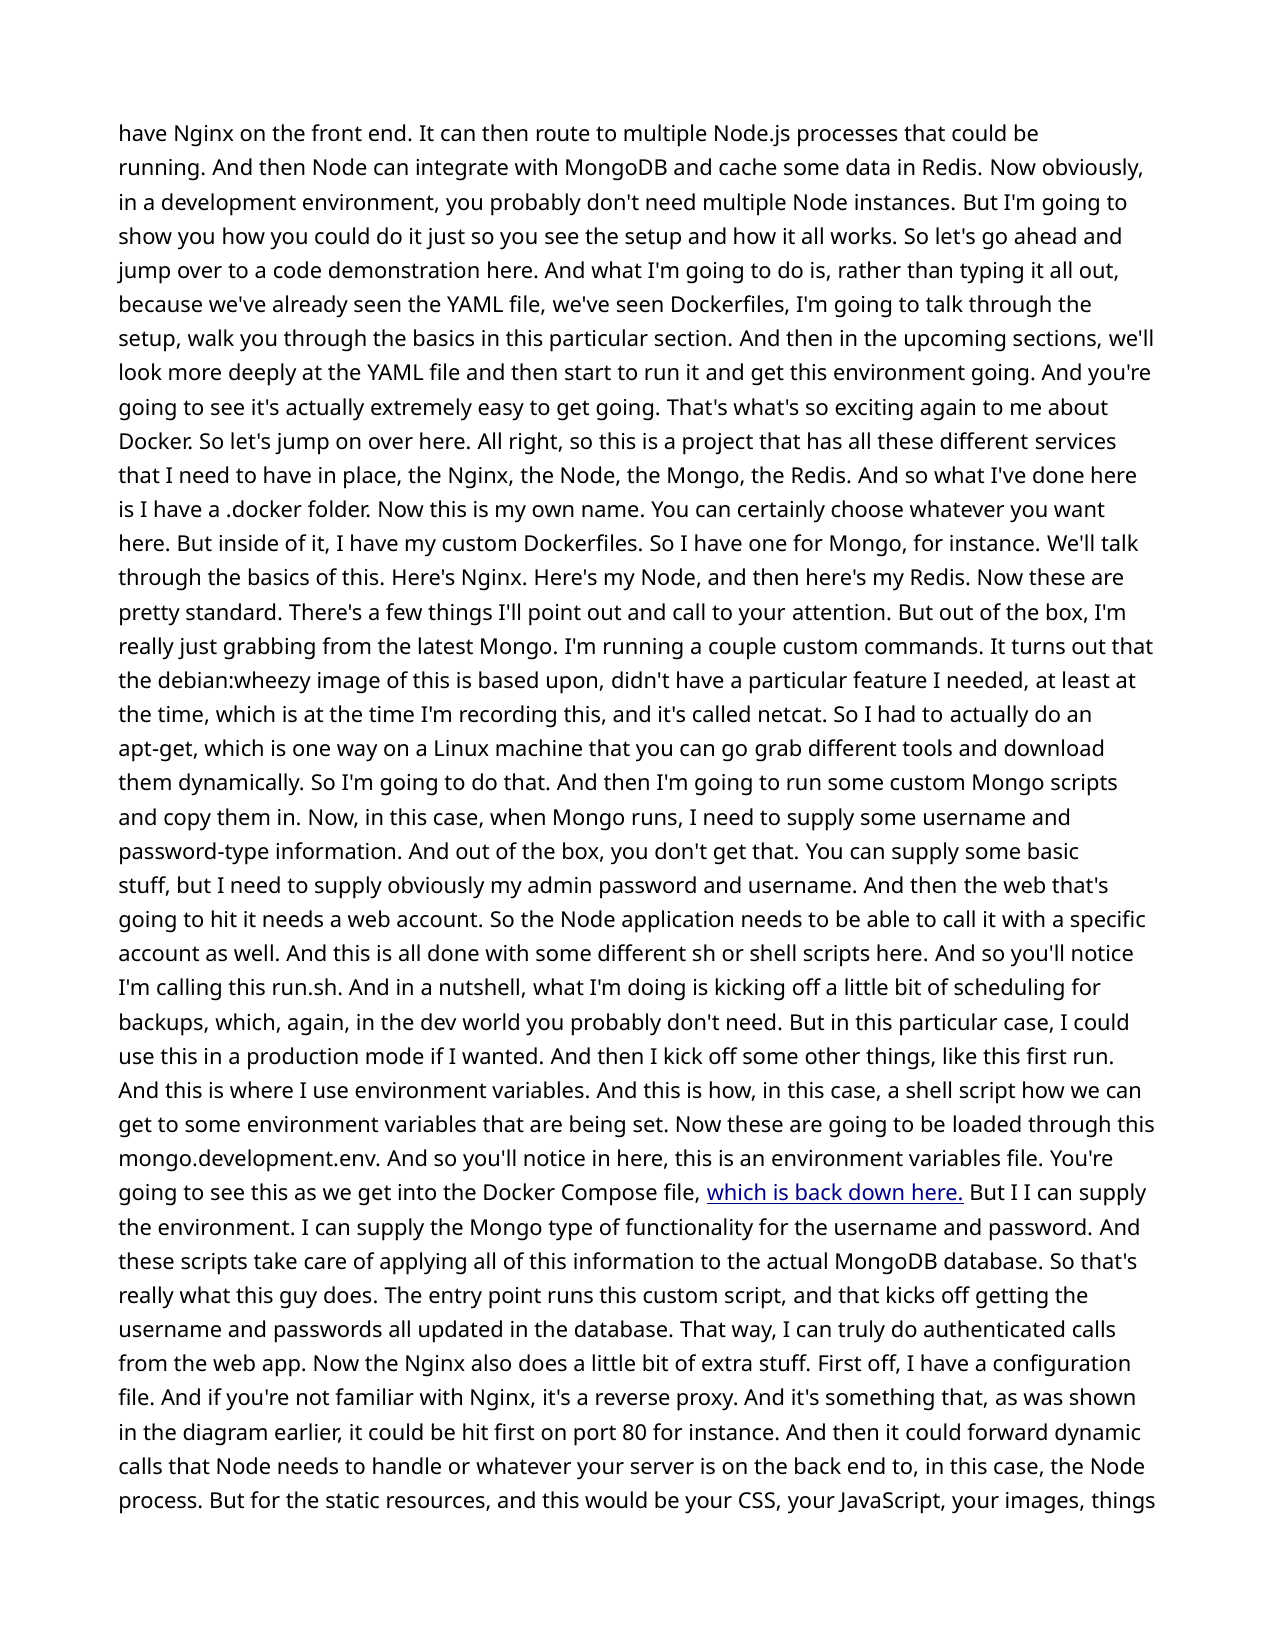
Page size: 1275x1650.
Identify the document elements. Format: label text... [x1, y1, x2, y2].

text have Nginx on the front end. It can then route to multiple Node.js processes that could be running. And then Node can integrate with MongoDB and cache some data in Redis. Now obviously, in a development environment, you probably don't need multiple Node instances. But I'm going to show you how you could do it just so you see the setup and how it all works. So let's go ahead and jump over to a code demonstration here. And what I'm going to do is, rather than typing it all out, because we've already seen the YAML file, we've seen Dockerfiles, I'm going to talk through the setup, walk you through the basics in this particular section. And then in the upcoming sections, we'll look more deeply at the YAML file and then start to run it and get this environment going. And you're going to see it's actually extremely easy to get going. That's what's so exciting again to me about Docker. So let's jump on over here. All right, so this is a project that has all these different services that I need to have in place, the Nginx, the Node, the Mongo, the Redis. And so what I've done here is I have a .docker folder. Now this is my own name. You can certainly choose whatever you want here. But inside of it, I have my custom Dockerfiles. So I have one for Mongo, for instance. We'll talk through the basics of this. Here's Nginx. Here's my Node, and then here's my Redis. Now these are pretty standard. There's a few things I'll point out and call to your attention. But out of the box, I'm really just grabbing from the latest Mongo. I'm running a couple custom commands. It turns out that the debian:wheezy image of this is based upon, didn't have a particular feature I needed, at least at the time, which is at the time I'm recording this, and it's called netcat. So I had to actually do an apt‑get, which is one way on a Linux machine that you can go grab different tools and download them dynamically. So I'm going to do that. And then I'm going to run some custom Mongo scripts and copy them in. Now, in this case, when Mongo runs, I need to supply some username and password‑type information. And out of the box, you don't get that. You can supply some basic stuff, but I need to supply obviously my admin password and username. And then the web that's going to hit it needs a web account. So the Node application needs to be able to call it with a specific account as well. And this is all done with some different sh or shell scripts here. And so you'll notice I'm calling this run.sh. And in a nutshell, what I'm doing is kicking off a little bit of scheduling for backups, which, again, in the dev world you probably don't need. But in this particular case, I could use this in a production mode if I wanted. And then I kick off some other things, like this first run. And this is where I use environment variables. And this is how, in this case, a shell script how we can get to some environment variables that are being set. Now these are going to be loaded through this mongo.development.env. And so you'll notice in here, this is an environment variables file. You're going to see this as we get into the Docker Compose file, which is back down here. But I I can supply the environment. I can supply the Mongo type of functionality for the username and password. And these scripts take care of applying all of this information to the actual MongoDB database. So that's really what this guy does. The entry point runs this custom script, and that kicks off getting the username and passwords all updated in the database. That way, I can truly do authenticated calls from the web app. Now the Nginx also does a little bit of extra stuff. First off, I have a configuration file. And if you're not familiar with Nginx, it's a reverse proxy. And it's something that, as was shown in the diagram earlier, it could be hit first on port 80 for instance. And then it could forward dynamic calls that Node needs to handle or whatever your server is on the back end to, in this case, the Node process. But for the static resources, and this would be your CSS, your JavaScript, your images, things [118, 118, 1157, 1514]
